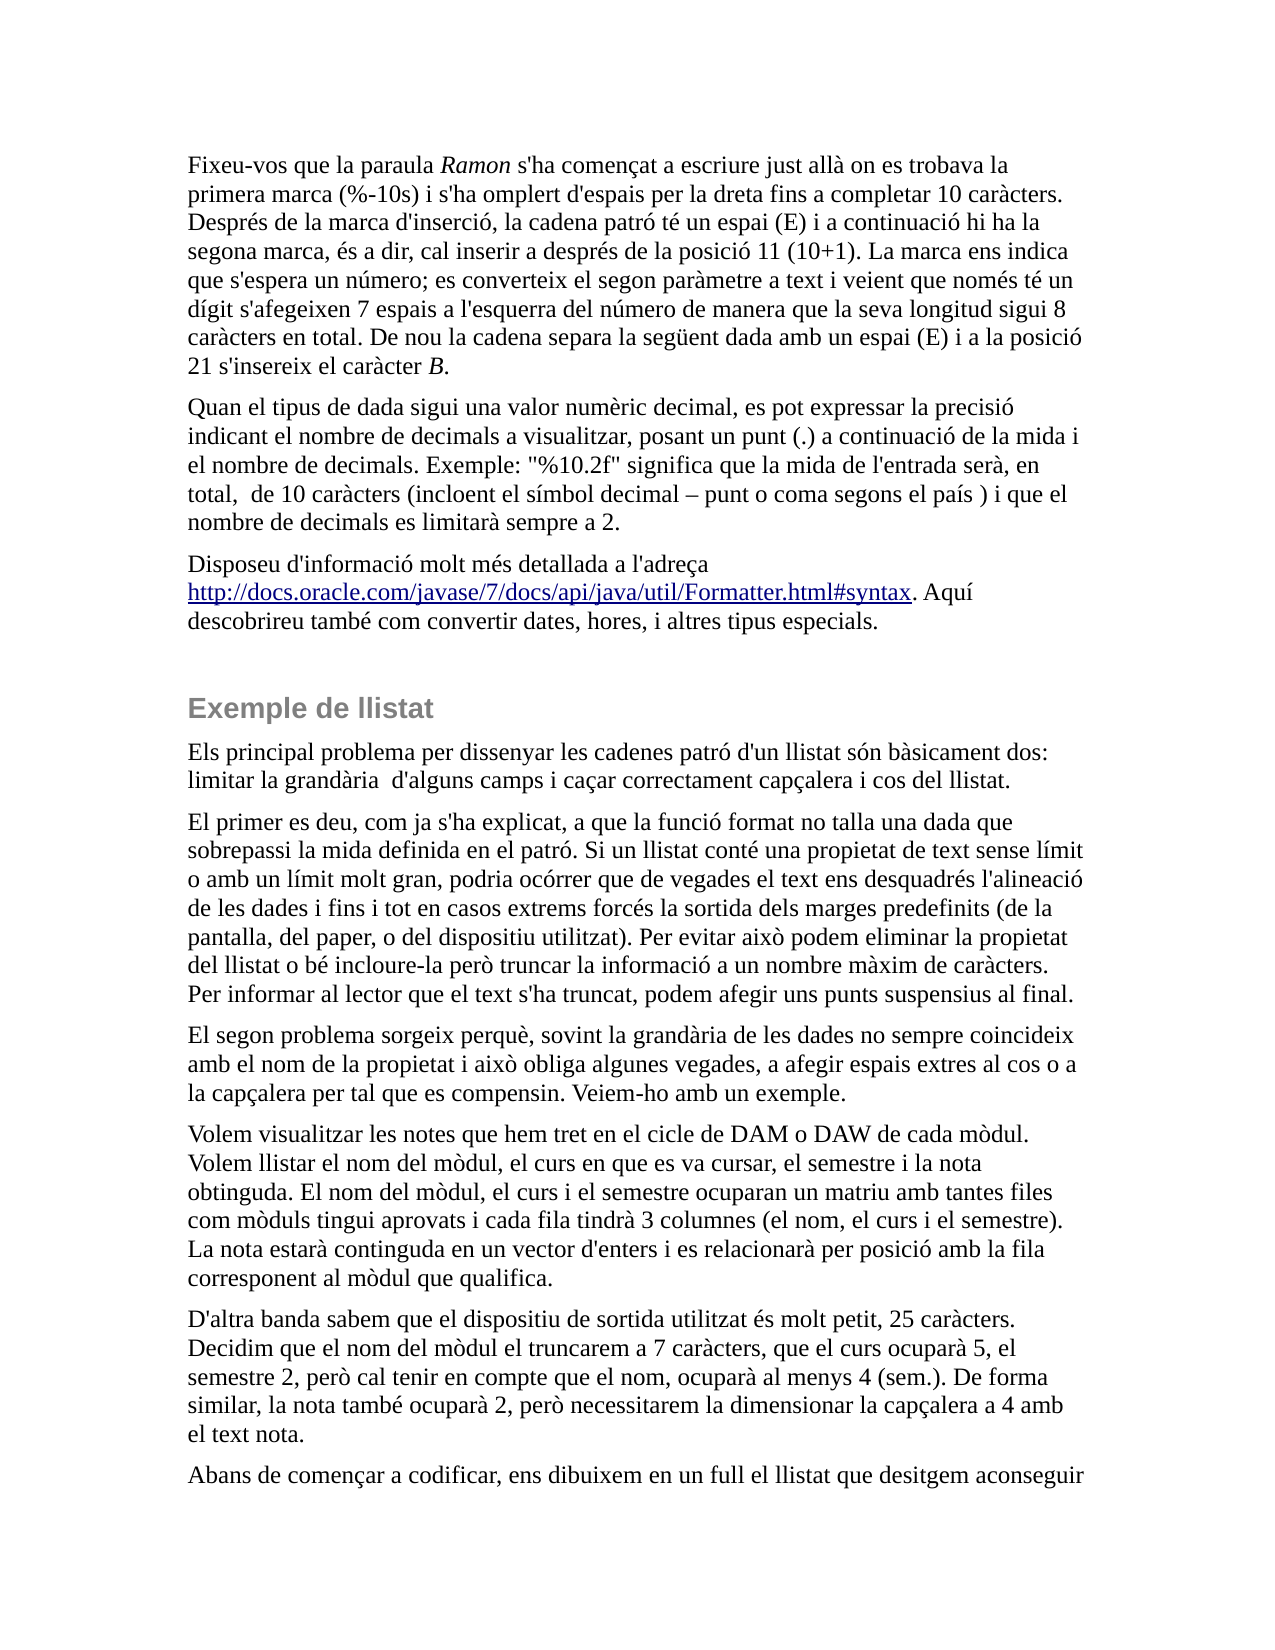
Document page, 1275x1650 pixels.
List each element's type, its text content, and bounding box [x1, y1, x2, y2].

text Volem visualitzar les notes que hem tret en el cicle de DAM o DAW de cada mòdul. Volem llistar el nom del mòdul, el curs en que es va cursar, el semestre i la nota obtinguda. El nom del mòdul, el curs i el semestre ocuparan un matriu amb tantes files com mòduls tingui aprovats i cada fila tindrà 3 columnes (el nom, el curs i el semestre). La nota estarà continguda en un vector d'enters i es relacionarà per posició amb la fila corresponent al mòdul que qualifica. [187, 1119, 1087, 1292]
text Abans de començar a codificar, ens dibuixem en un full el llistat que desitgem aconseguir [187, 1461, 1087, 1489]
text Fixeu-vos que la paraula Ramon s'ha començat a escriure just allà on es trobava la primera marca (%-10s) i s'ha omplert d'espais per la dreta fins a completar 10 caràcters. Després de la marca d'inserció, la cadena patró té un espai (E) i a continuació hi ha la segona marca, és a dir, cal inserir a després de la posició 11 (10+1). La marca ens indica que s'espera un número; es converteix el segon paràmetre a text i veient que només té un dígit s'afegeixen 7 espais a l'esquerra del número de manera que la seva longitud sigui 8 caràcters en total. De nou la cadena separa la següent dada amb un espai (E) i a la posició 21 s'insereix el caràcter B. [187, 150, 1087, 380]
text Els principal problema per dissenyar les cadenes patró d'un llistat són bàsicament dos: limitar la grandària d'alguns camps i caçar correctament capçalera i cos del llistat. [187, 737, 1087, 794]
text D'altra banda sabem que el dispositiu de sortida utilitzat és molt petit, 25 caràcters. Decidim que el nom del mòdul el truncarem a 7 caràcters, que el curs ocuparà 5, el semestre 2, però cal tenir en compte que el nom, ocuparà al menys 4 (sem.). De forma similar, la nota també ocuparà 2, però necessitarem la dimensionar la capçalera a 4 amb el text nota. [187, 1304, 1087, 1448]
text El segon problema sorgeix perquè, sovint la grandària de les dades no sempre coincideix amb el nom de la propietat i això obliga algunes vegades, a afegir espais extres al cos o a la capçalera per tal que es compensin. Veiem-ho amb un exemple. [187, 1021, 1087, 1107]
text Quan el tipus de dada sigui una valor numèric decimal, es pot expressar la precisió indicant el nombre de decimals a visualitzar, posant un punt (.) a continuació de la mida i el nombre de decimals. Exemple: "%10.2f" significa que la mida de l'entrada serà, en total, de 10 caràcters (incloent el símbol decimal – punt o coma segons el país ) i que el nombre de decimals es limitarà sempre a 2. [187, 392, 1087, 536]
subtitle Exemple de llistat [187, 691, 1087, 724]
text El primer es deu, com ja s'ha explicat, a que la funció format no talla una dada que sobrepassi la mida definida en el patró. Si un llistat conté una propietat de text sense límit o amb un límit molt gran, podria ocórrer que de vegades el text ens desquadrés l'alineació de les dades i fins i tot en casos extrems forcés la sortida dels marges predefinits (de la pantalla, del paper, o del dispositiu utilitzat). Per evitar això podem eliminar la propietat del llistat o bé incloure-la però truncar la informació a un nombre màxim de caràcters. Per informar al lector que el text s'ha truncat, podem afegir uns punts suspensius al final. [187, 807, 1087, 1008]
text Disposeu d'informació molt més detallada a l'adreça http://docs.oracle.com/javase/7/docs/api/java/util/Formatter.html#syntax. Aquí descobrireu també com convertir dates, hores, i altres tipus especials. [187, 549, 1087, 635]
